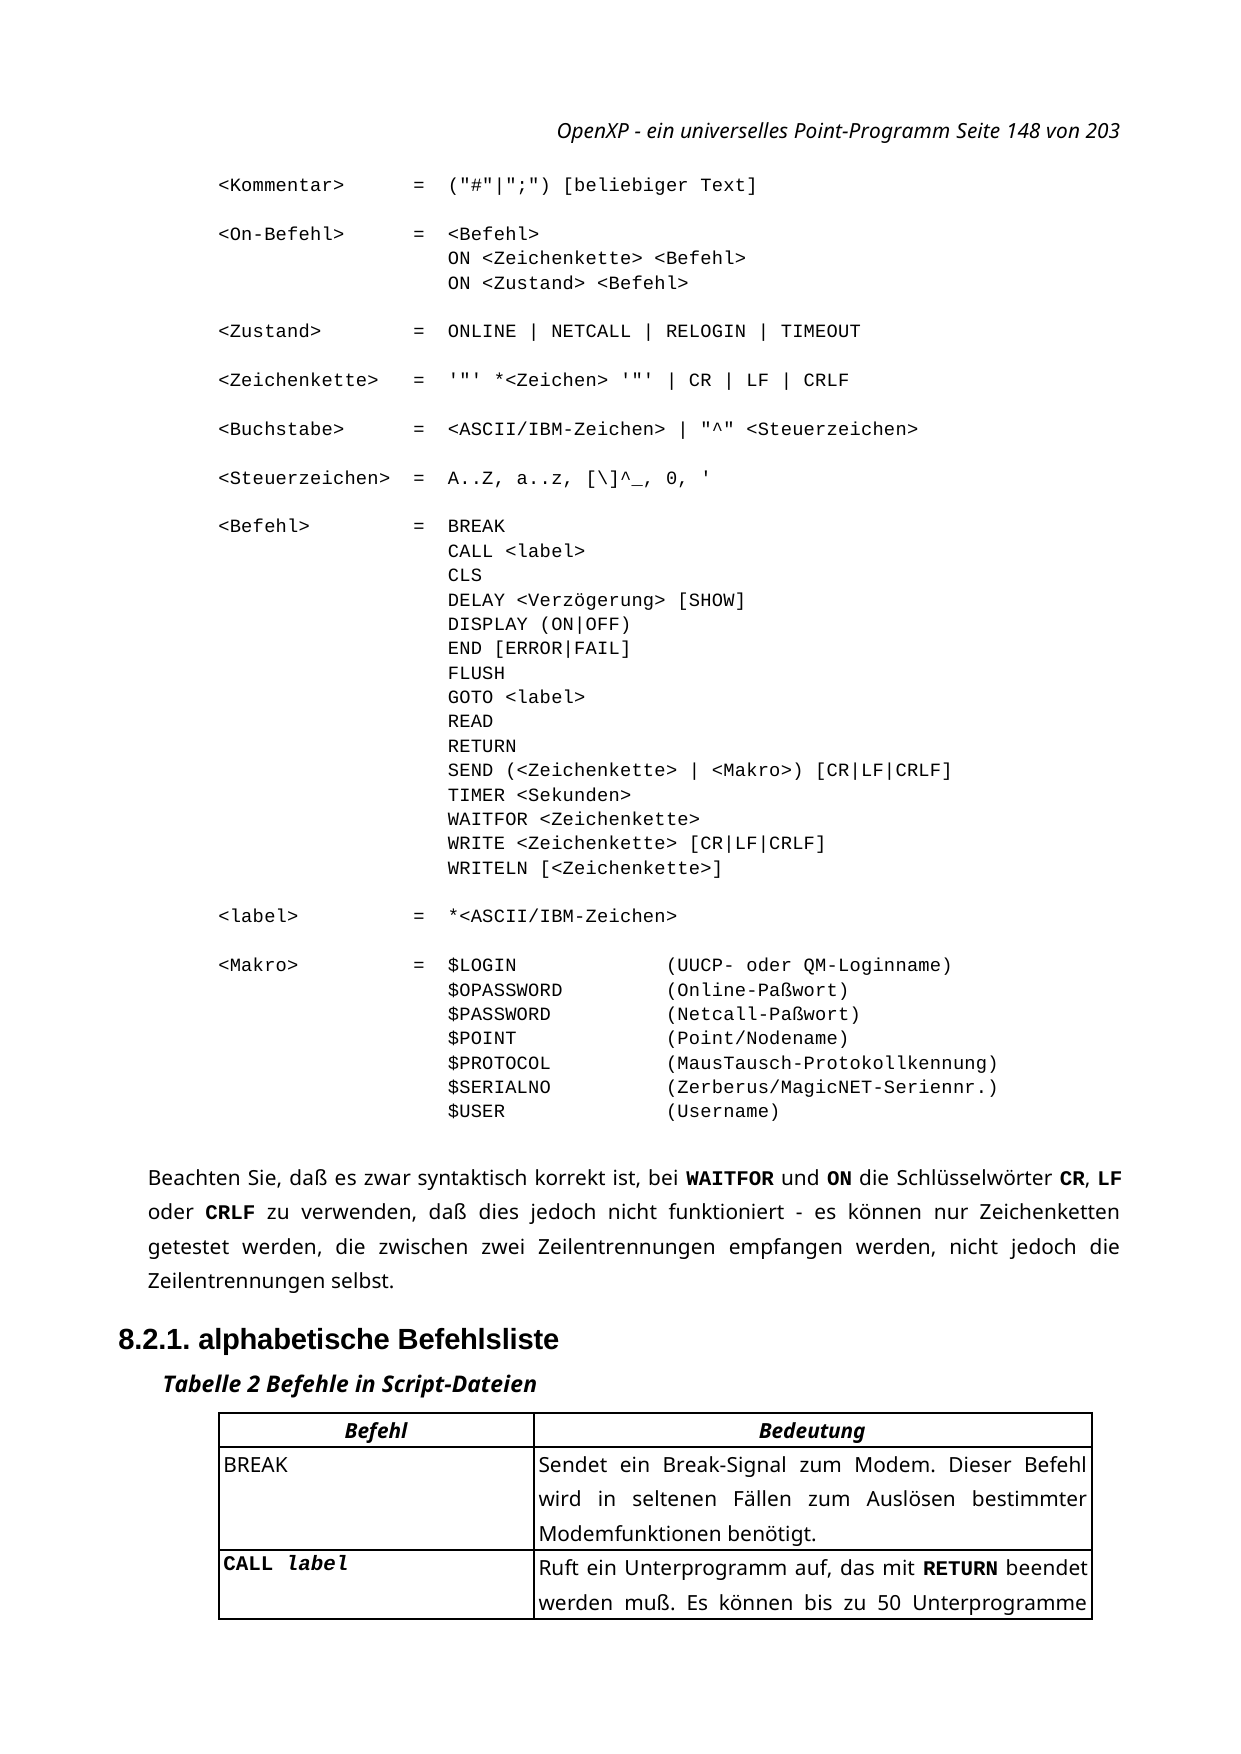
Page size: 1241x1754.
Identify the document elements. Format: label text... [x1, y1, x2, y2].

text <Zustand> = ONLINE | NETCALL | RELOGIN | TIMEOUT [218, 319, 1122, 343]
text $PROTOCOL (MausTausch-Protokollkennung) [218, 1050, 1122, 1074]
text <Zeichenkette> = '"' *<Zeichen> '"' | CR | LF | CRLF [218, 368, 1122, 392]
text WRITE <Zeichenkette> [CR|LF|CRLF] [218, 831, 1122, 855]
text RETURN [218, 733, 1122, 758]
text $POINT (Point/Nodename) [218, 1026, 1122, 1050]
text <Befehl> = BREAK [218, 514, 1122, 538]
text <label> = *<ASCII/IBM-Zeichen> [218, 904, 1122, 928]
text CLS [218, 563, 1122, 587]
table_cell Ruft ein Unterprogramm auf, das mit RETURN beendet werden muß. Es können bis zu 50 Unterprogramme [535, 1551, 1091, 1618]
text $USER (Username) [218, 1099, 1122, 1123]
text WRITELN [<Zeichenkette>] [218, 855, 1122, 879]
text END [ERROR|FAIL] [218, 636, 1122, 660]
text GOTO <label> [218, 684, 1122, 709]
text TIMER <Sekunden> [218, 782, 1122, 806]
text ON <Zustand> <Befehl> [218, 270, 1122, 294]
text CALL <label> [218, 538, 1122, 563]
text $PASSWORD (Netcall-Paßwort) [218, 1001, 1122, 1026]
table_header Bedeutung [535, 1414, 1091, 1446]
text <Makro> = $LOGIN (UUCP- oder QM-Loginname) [218, 953, 1122, 977]
text $OPASSWORD (Online-Paßwort) [218, 977, 1122, 1001]
text ON <Zeichenkette> <Befehl> [218, 246, 1122, 270]
text FLUSH [218, 660, 1122, 684]
text <Buchstabe> = <ASCII/IBM-Zeichen> | "^" <Steuerzeichen> [218, 416, 1122, 441]
text <Kommentar> = ("#"|";") [beliebiger Text] [218, 173, 1122, 197]
text DISPLAY (ON|OFF) [218, 611, 1122, 636]
text $SERIALNO (Zerberus/MagicNET-Seriennr.) [218, 1074, 1122, 1099]
text Tabelle 2 Befehle in Script-Dateien [162, 1368, 1122, 1399]
text <On-Befehl> = <Befehl> [218, 221, 1122, 246]
subtitle 8.2.1. alphabetische Befehlsliste [118, 1317, 1122, 1356]
text WAITFOR <Zeichenkette> [218, 806, 1122, 831]
text READ [218, 709, 1122, 733]
text Beachten Sie, daß es zwar syntaktisch korrekt ist, bei WAITFOR und ON die Schlüsselwörter CR, LF oder CRLF zu verwenden, daß dies jedoch nicht funktioniert - es können nur Zeichenketten getestet werden, die zwischen zwei Zeilentrennungen empfangen werden, nicht jedoch die Zeilentrennungen selbst. [148, 1162, 1122, 1294]
table_header Befehl [220, 1414, 533, 1446]
table_cell BREAK [220, 1448, 533, 1549]
text SEND (<Zeichenkette> | <Makro>) [CR|LF|CRLF] [218, 758, 1122, 782]
table_cell Sendet ein Break-Signal zum Modem. Dieser Befehl wird in seltenen Fällen zum Auslösen bestimmter Modemfunktionen benötigt. [535, 1448, 1091, 1549]
text <Steuerzeichen> = A..Z, a..z, [\]^_, 0, ' [218, 465, 1122, 489]
table_cell CALL label [220, 1551, 533, 1618]
text DELAY <Verzögerung> [SHOW] [218, 587, 1122, 611]
